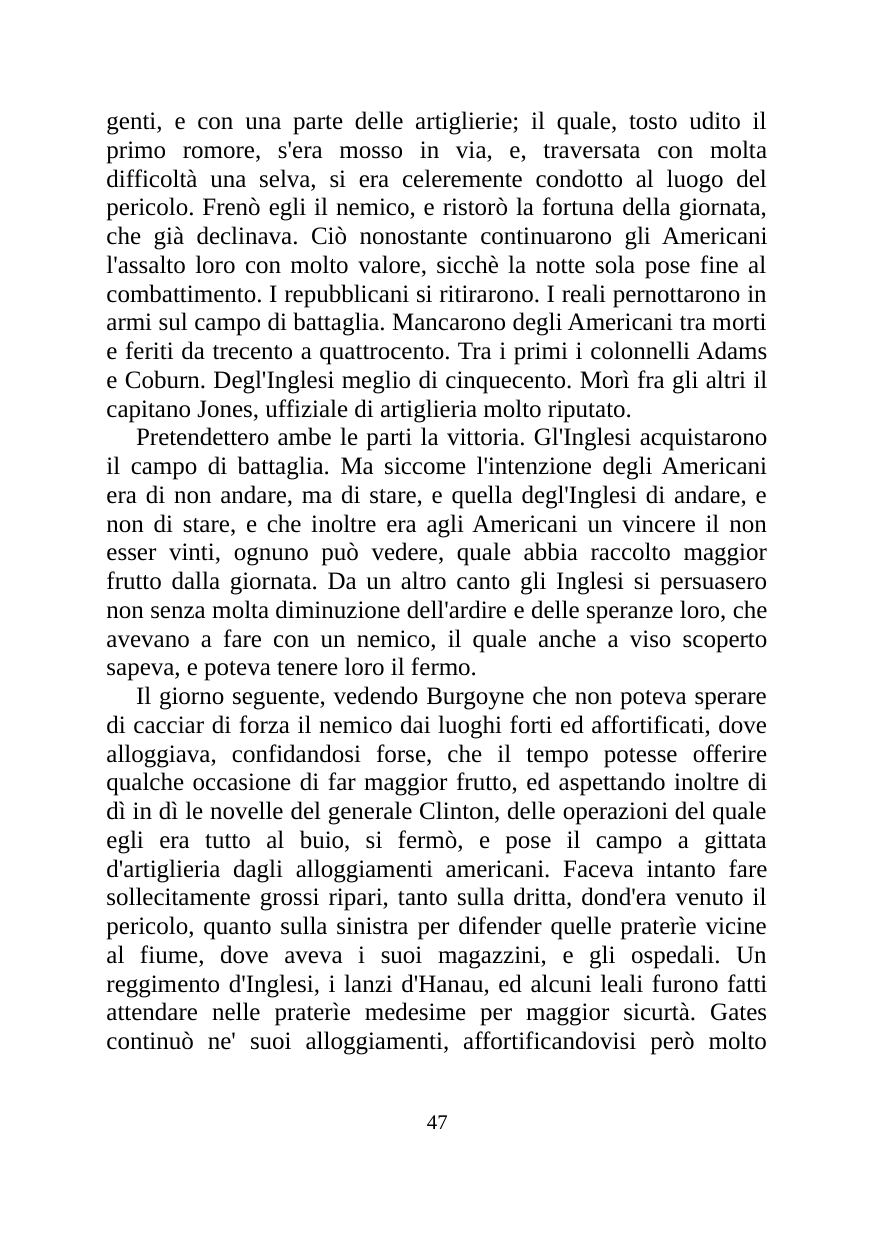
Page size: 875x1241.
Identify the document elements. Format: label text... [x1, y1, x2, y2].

text genti, e con una parte delle artiglierie; il quale, tosto udito il primo romore, s'era mosso in via, e, traversata con molta difficoltà una selva, si era celeremente condotto al luogo del pericolo. Frenò egli il nemico, e ristorò la fortuna della giornata, che già declinava. Ciò nonostante continuarono gli Americani l'assalto loro con molto valore, sicchè la notte sola pose fine al combattimento. I repubblicani si ritirarono. I reali pernottarono in armi sul campo di battaglia. Mancarono degli Americani tra morti e feriti da trecento a quattrocento. Tra i primi i colonnelli Adams e Coburn. Degl'Inglesi meglio di cinquecento. Morì fra gli altri il capitano Jones, uffiziale di artiglieria molto riputato. [106, 106, 768, 422]
text Il giorno seguente, vedendo Burgoyne che non poteva sperare di cacciar di forza il nemico dai luoghi forti ed affortificati, dove alloggiava, confidandosi forse, che il tempo potesse offerire qualche occasione di far maggior frutto, ed aspettando inoltre di dì in dì le novelle del generale Clinton, delle operazioni del quale egli era tutto al buio, si fermò, e pose il campo a gittata d'artiglieria dagli alloggiamenti americani. Faceva intanto fare sollecitamente grossi ripari, tanto sulla dritta, dond'era venuto il pericolo, quanto sulla sinistra per difender quelle praterìe vicine al fiume, dove aveva i suoi magazzini, e gli ospedali. Un reggimento d'Inglesi, i lanzi d'Hanau, ed alcuni leali furono fatti attendare nelle praterìe medesime per maggior sicurtà. Gates continuò ne' suoi alloggiamenti, affortificandovisi però molto [106, 681, 768, 1055]
text Pretendettero ambe le parti la vittoria. Gl'Inglesi acquistarono il campo di battaglia. Ma siccome l'intenzione degli Americani era di non andare, ma di stare, e quella degl'Inglesi di andare, e non di stare, e che inoltre era agli Americani un vincere il non esser vinti, ognuno può vedere, quale abbia raccolto maggior frutto dalla giornata. Da un altro canto gli Inglesi si persuasero non senza molta diminuzione dell'ardire e delle speranze loro, che avevano a fare con un nemico, il quale anche a viso scoperto sapeva, e poteva tenere loro il fermo. [106, 422, 768, 681]
